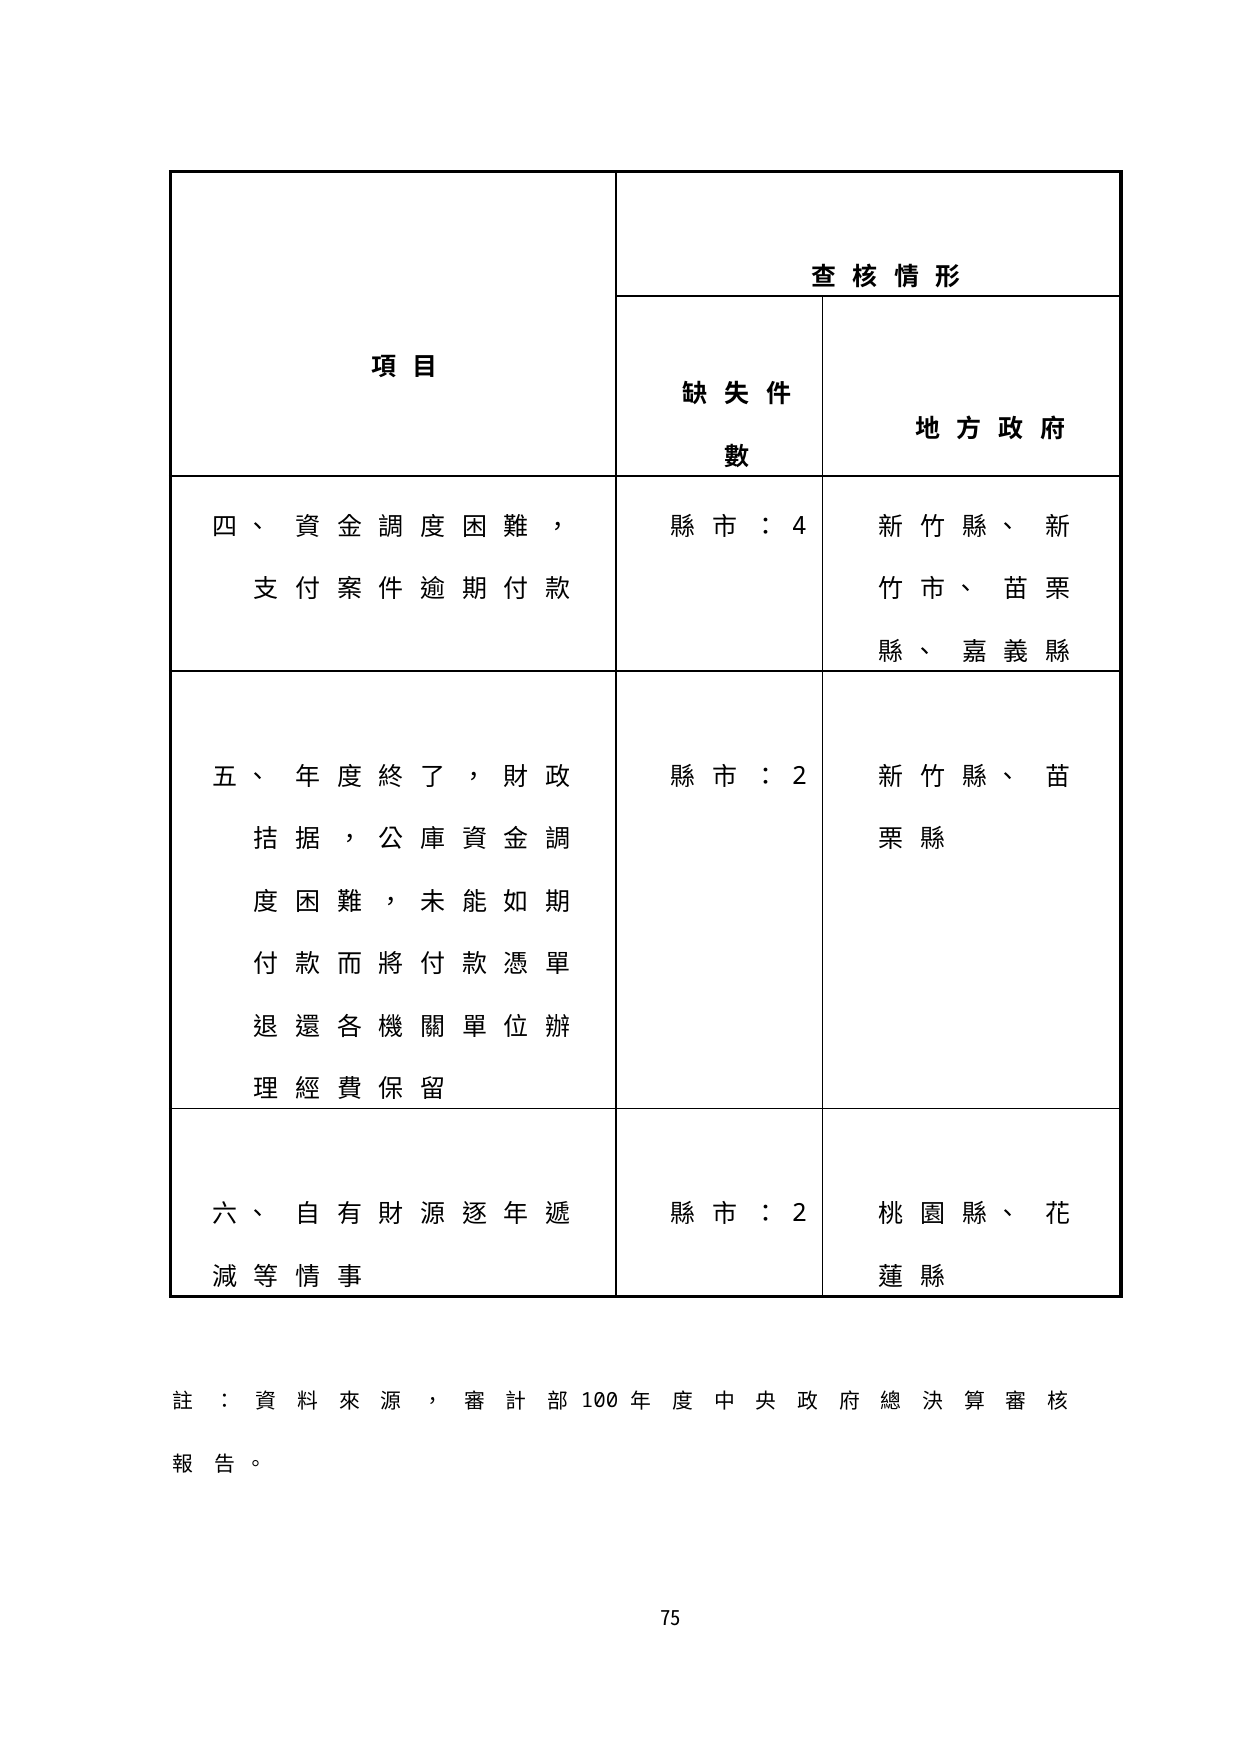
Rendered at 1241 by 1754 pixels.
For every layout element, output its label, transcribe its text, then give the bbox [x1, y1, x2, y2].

table_cell 桃園縣、花蓮縣 [823, 1109, 1119, 1295]
table_cell 六、自有財源逐年遞減等情事 [172, 1109, 615, 1295]
table_cell 地方政府 [823, 297, 1119, 475]
table_cell 五、年度終了，財政拮据，公庫資金調度困難，未能如期付款而將付款憑單退還各機關單位辦理經費保留 [172, 672, 615, 1108]
table_header 項目 [172, 173, 615, 475]
table_cell 四、資金調度困難，支付案件逾期付款 [172, 477, 615, 670]
table_cell 缺失件數 [617, 297, 822, 475]
table_cell 新竹縣、苗栗縣 [823, 672, 1119, 1108]
table_cell 新竹縣、新竹市、苗栗縣、嘉義縣 [823, 477, 1119, 670]
table_cell 縣市：2 [617, 672, 822, 1108]
table_cell 縣市：4 [617, 477, 822, 670]
text 註：資料來源，審計部100年度中央政府總決算審核報告。 [162, 1358, 1078, 1483]
table_cell 縣市：2 [617, 1109, 822, 1295]
table_header 查核情形 [617, 173, 1119, 295]
